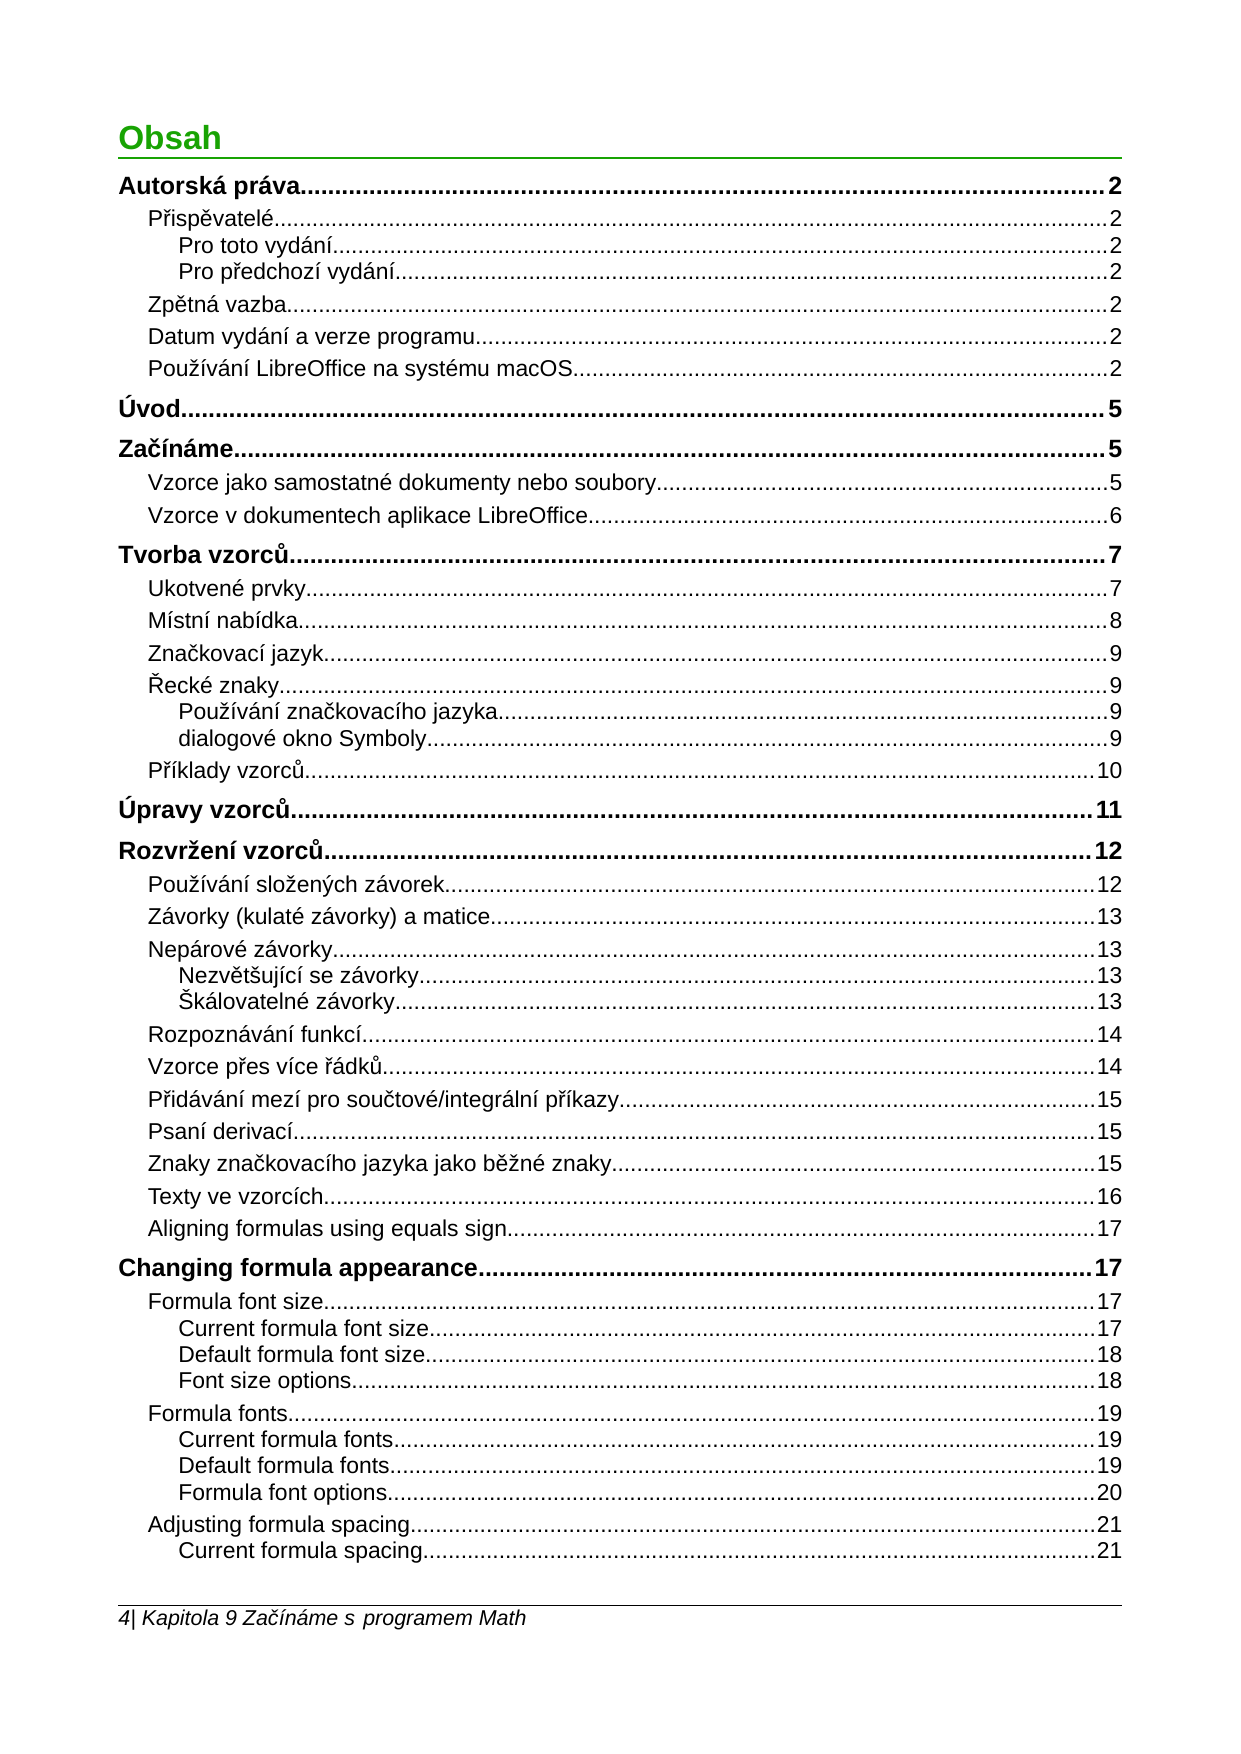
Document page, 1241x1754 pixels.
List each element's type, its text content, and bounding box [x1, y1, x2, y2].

text Default formula font size 18 [178, 1341, 1122, 1367]
text Pro předchozí vydání 2 [178, 258, 1122, 284]
text Formula fonts 19 [148, 1400, 1122, 1426]
text Font size options 18 [178, 1367, 1122, 1394]
text Aligning formulas using equals sign 17 [148, 1215, 1122, 1241]
text Používání složených závorek 12 [148, 871, 1122, 897]
text Pro toto vydání 2 [178, 232, 1122, 258]
text Ukotvené prvky 7 [148, 575, 1122, 601]
text Psaní derivací 15 [148, 1118, 1122, 1144]
text Texty ve vzorcích 16 [148, 1183, 1122, 1209]
text Tvorba vzorců 7 [118, 540, 1122, 569]
text Závorky (kulaté závorky) a matice 13 [148, 903, 1122, 929]
text Adjusting formula spacing 21 [148, 1511, 1122, 1537]
text Řecké znaky 9 [148, 672, 1122, 698]
text Datum vydání a verze programu 2 [148, 323, 1122, 349]
text Rozpoznávání funkcí 14 [148, 1021, 1122, 1047]
text Changing formula appearance 17 [118, 1253, 1122, 1282]
text Formula font options 20 [178, 1479, 1122, 1505]
text Přispěvatelé 2 [148, 205, 1122, 232]
text Značkovací jazyk 9 [148, 639, 1122, 666]
text Current formula spacing 21 [178, 1537, 1122, 1564]
text Autorská práva 2 [118, 171, 1122, 199]
text Začínáme 5 [118, 434, 1122, 463]
text Místní nabídka 8 [148, 607, 1122, 633]
text Používání značkovacího jazyka 9 [178, 698, 1122, 724]
text Formula font size 17 [148, 1288, 1122, 1314]
text Vzorce jako samostatné dokumenty nebo soubory 5 [148, 469, 1122, 496]
text dialogové okno Symboly 9 [178, 724, 1122, 751]
text Rozvržení vzorců 12 [118, 836, 1122, 865]
text Nepárové závorky 13 [148, 936, 1122, 962]
text Default formula fonts 19 [178, 1452, 1122, 1479]
text Vzorce přes více řádků 14 [148, 1053, 1122, 1079]
text Škálovatelné závorky 13 [178, 988, 1122, 1015]
text Nezvětšující se závorky 13 [178, 962, 1122, 988]
text Znaky značkovacího jazyka jako běžné znaky 15 [148, 1150, 1122, 1177]
text Úvod 5 [118, 394, 1122, 422]
subtitle Obsah [118, 118, 1122, 157]
text Příklady vzorců 10 [148, 757, 1122, 783]
text Vzorce v dokumentech aplikace LibreOffice 6 [148, 502, 1122, 528]
text Úpravy vzorců 11 [118, 795, 1122, 824]
text Current formula fonts 19 [178, 1426, 1122, 1452]
text Používání LibreOffice na systému macOS 2 [148, 355, 1122, 382]
text Přidávání mezí pro součtové/integrální příkazy 15 [148, 1086, 1122, 1112]
text Current formula font size 17 [178, 1314, 1122, 1341]
text Zpětná vazba 2 [148, 291, 1122, 317]
